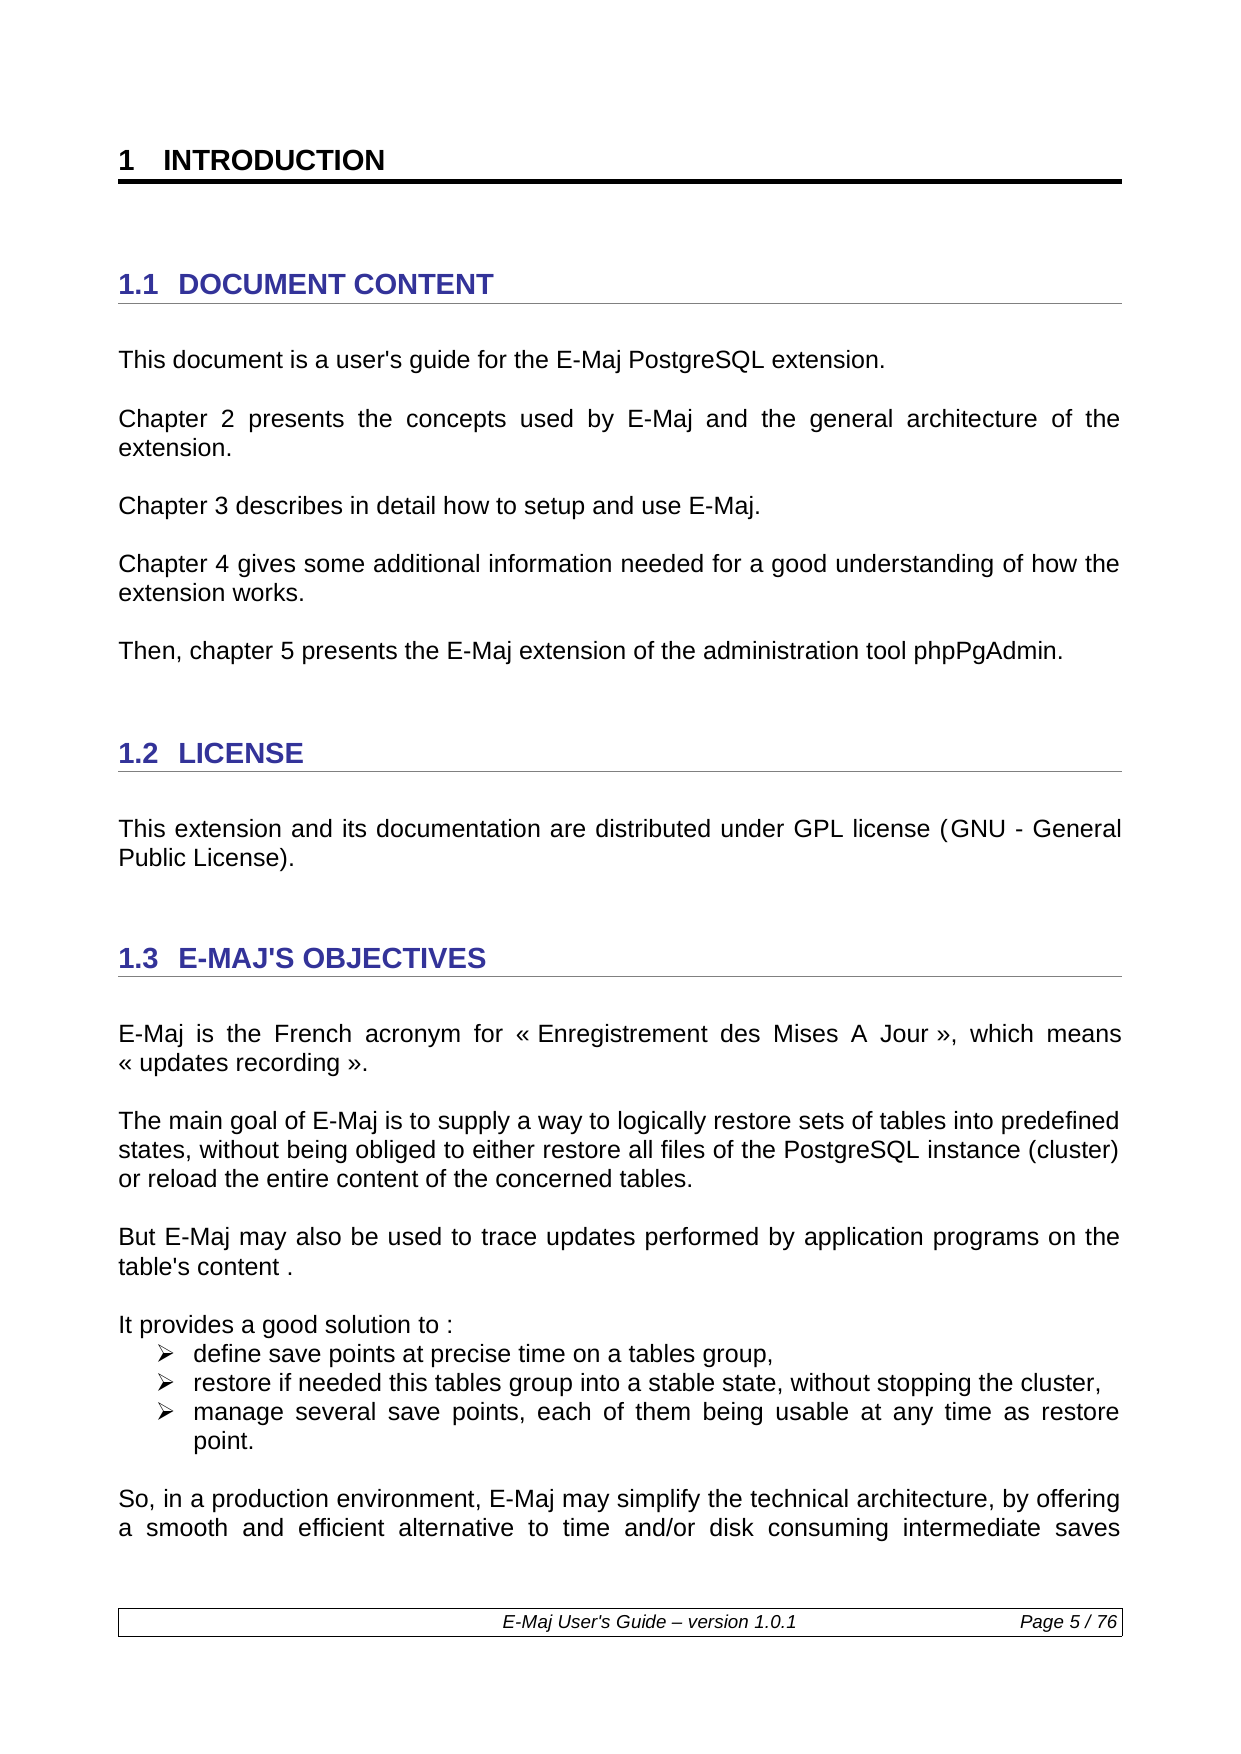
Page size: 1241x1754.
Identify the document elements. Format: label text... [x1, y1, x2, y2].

text Then, chapter 5 presents the E-Maj extension of the administration tool phpPgAdmin. [118, 636, 1122, 665]
subtitle License [118, 736, 1122, 771]
subtitle Document content [118, 267, 1122, 303]
text But E-Maj may also be used to trace updates performed by application programs on the table's content . [118, 1222, 1122, 1280]
text Chapter 2 presents the concepts used by E-Maj and the general architecture of the extension. [118, 403, 1122, 462]
subtitle Introduction [118, 143, 1122, 179]
text Chapter 3 describes in detail how to setup and use E-Maj. [118, 491, 1122, 520]
list manage several save points, each of them being usable at any time as restore point. [156, 1397, 1122, 1455]
text This document is a user's guide for the E-Maj PostgreSQL extension. [118, 345, 1122, 374]
text So, in a production environment, E-Maj may simplify the technical architecture, by offering a smooth and efficient alternative to time and/or disk consuming intermediate saves [118, 1484, 1122, 1542]
list restore if needed this tables group into a stable state, without stopping the cluster, [156, 1368, 1122, 1397]
subtitle E-Maj's objectives [118, 941, 1122, 976]
list define save points at precise time on a tables group, [156, 1338, 1122, 1368]
text This extension and its documentation are distributed under GPL license (GNU - General Public License). [118, 814, 1122, 872]
text It provides a good solution to : [118, 1309, 1122, 1338]
text The main goal of E-Maj is to supply a way to logically restore sets of tables into predefined states, without being obliged to either restore all files of the PostgreSQL instance (cluster) or reload the entire content of the concerned tables. [118, 1106, 1122, 1193]
text Chapter 4 gives some additional information needed for a good understanding of how the extension works. [118, 549, 1122, 607]
text E-Maj is the French acronym for « Enregistrement des Mises A Jour », which means « updates recording ». [118, 1019, 1122, 1077]
